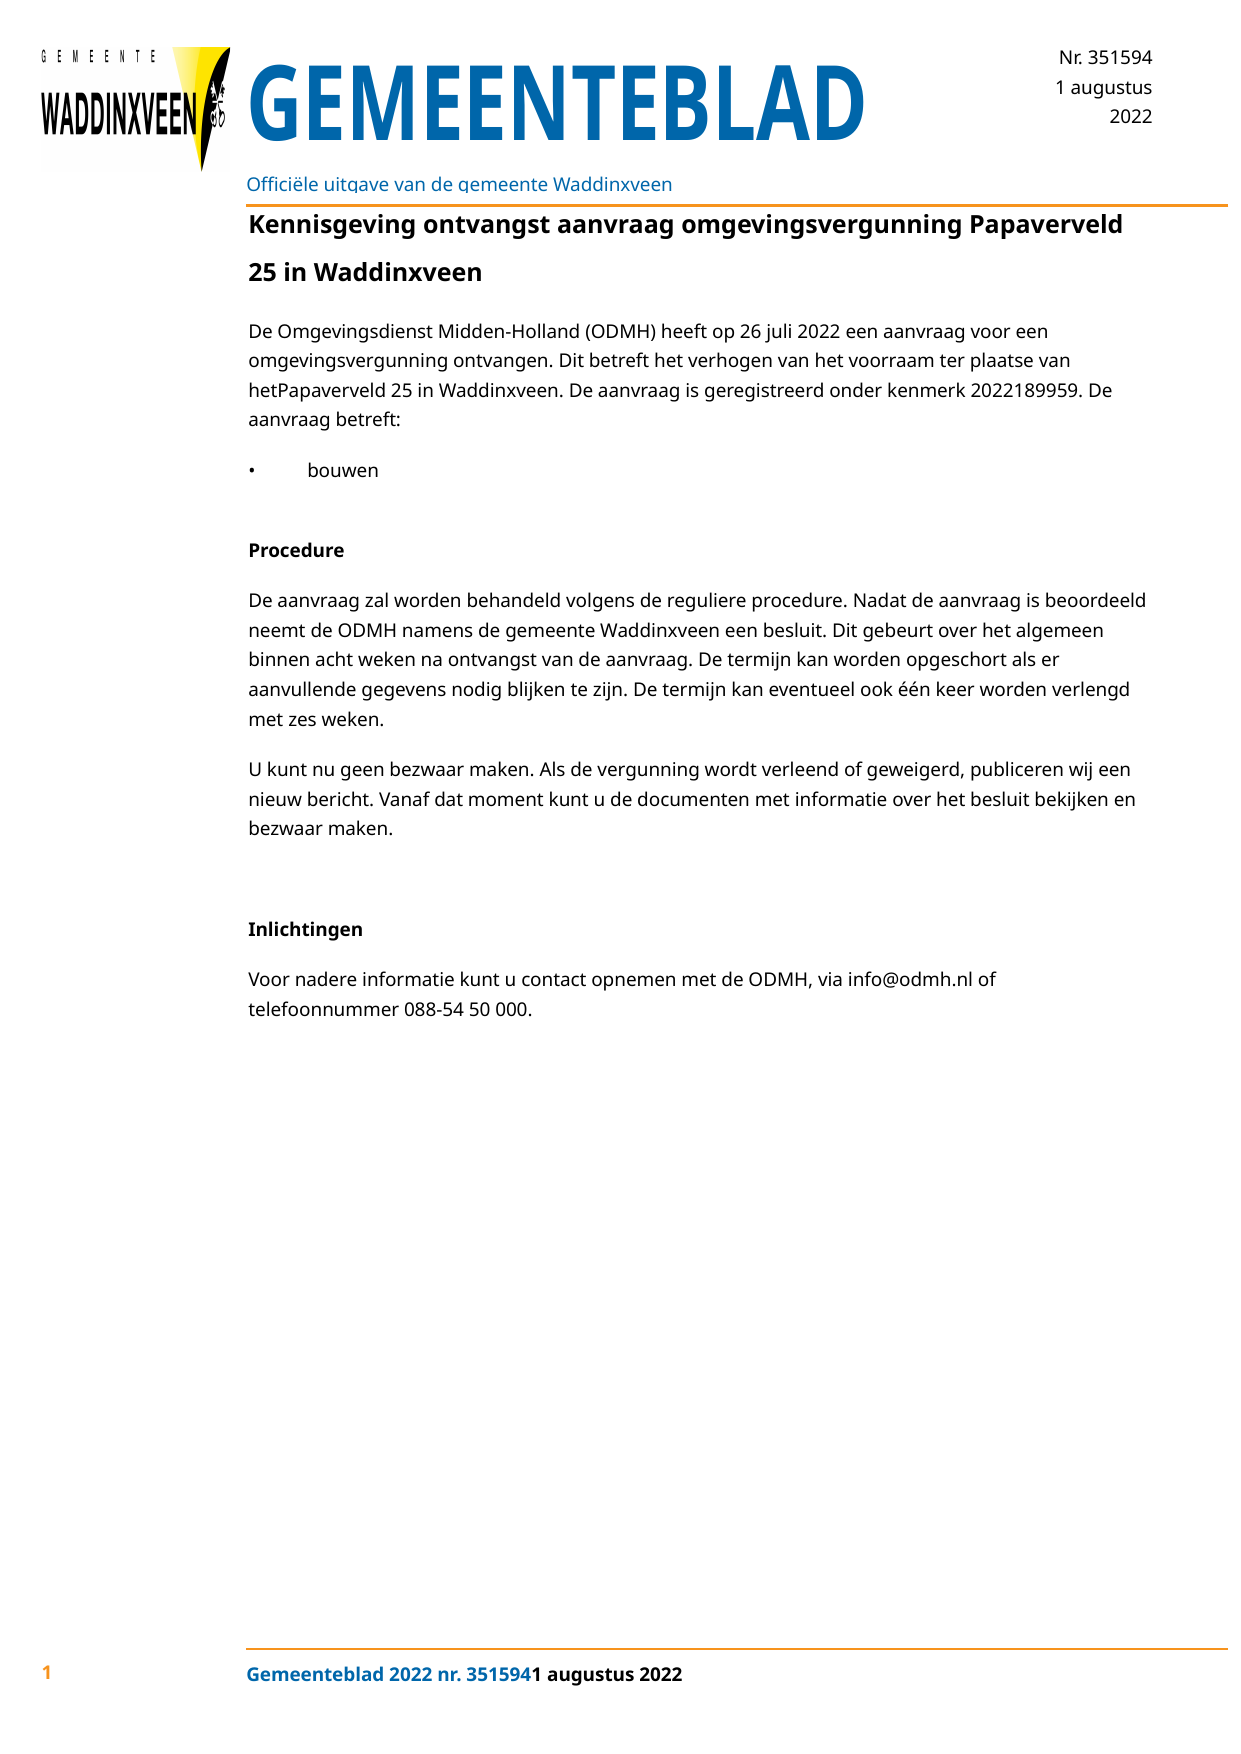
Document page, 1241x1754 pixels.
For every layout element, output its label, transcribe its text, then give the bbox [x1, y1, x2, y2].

text Voor nadere informatie kunt u contact opnemen met de ODMH, via info@odmh.nl of telefoonnummer 088-54 50 000. [248, 967, 1152, 1022]
picture [41, 47, 231, 172]
text Procedure [248, 537, 1152, 563]
text Inlichtingen [248, 916, 1152, 942]
text De aanvraag zal worden behandeld volgens de reguliere procedure. Nadat de aanvraag is beoordeeld neemt de ODMH namens de gemeente Waddinxveen een besluit. Dit gebeurt over het algemeen binnen acht weken na ontvangst van de aanvraag. De termijn kan worden opgeschort als er aanvullende gegevens nodig blijken te zijn. De termijn kan eventueel ook één keer worden verlengd met zes weken. [248, 587, 1152, 732]
text Kennisgeving ontvangst aanvraag omgevingsvergunning Papaverveld 25 in Waddinxveen [248, 207, 1152, 288]
text U kunt nu geen bezwaar maken. Als de vergunning wordt verleend of geweigerd, publiceren wij een nieuw bericht. Vanaf dat moment kunt u de documenten met informatie over het besluit bekijken en bezwaar maken. [248, 756, 1152, 841]
text De Omgevingsdienst Midden-Holland (ODMH) heeft op 26 juli 2022 een aanvraag voor een omgevingsvergunning ontvangen. Dit betreft het verhogen van het voorraam ter plaatse van hetPapaverveld 25 in Waddinxveen. De aanvraag is geregistreerd onder kenmerk 2022189959. De aanvraag betreft: [248, 318, 1152, 432]
list bouwen [248, 457, 1152, 483]
